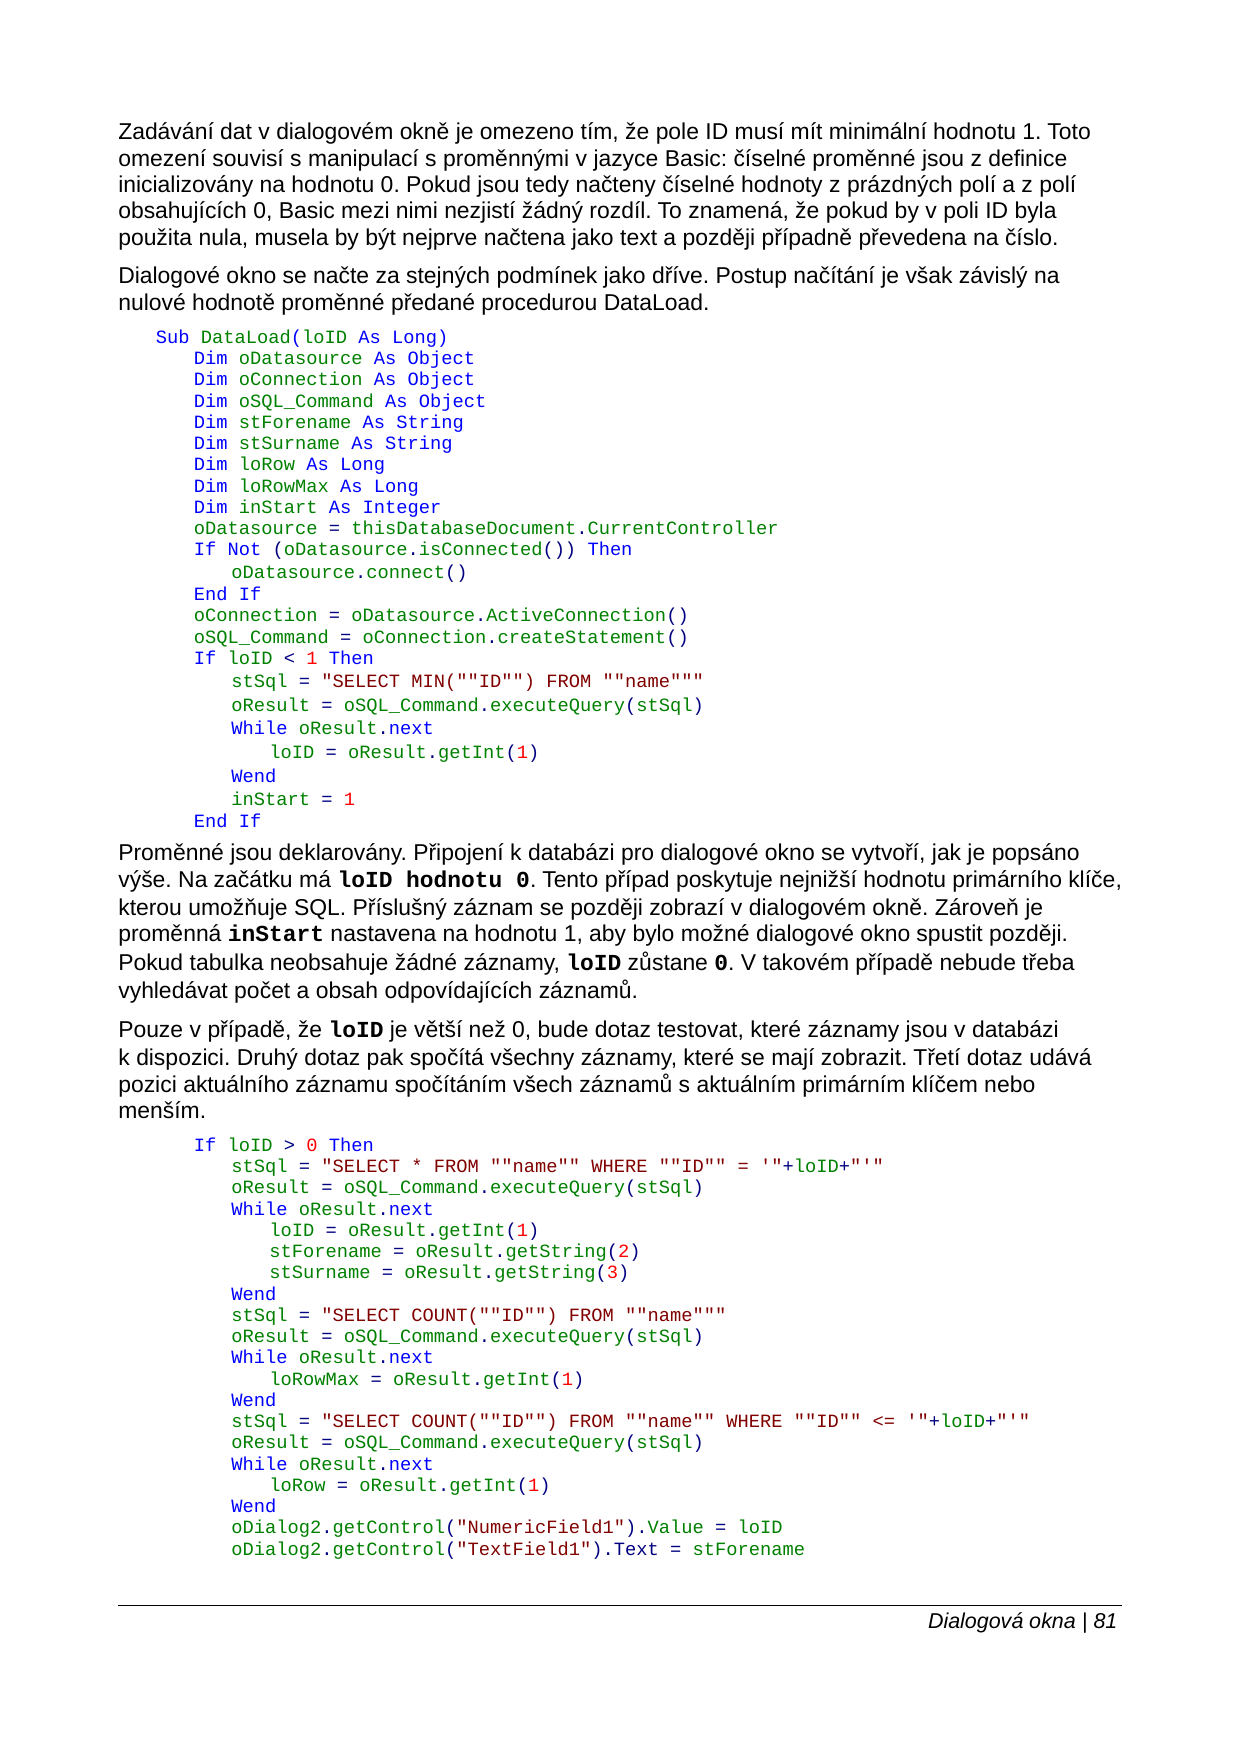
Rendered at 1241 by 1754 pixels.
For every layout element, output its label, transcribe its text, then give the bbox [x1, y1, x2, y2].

text Dim inStart As Integer [156, 498, 1122, 519]
text If Not (oDatasource.isConnected()) Then [156, 540, 1122, 561]
text stSql = "SELECT COUNT(""ID"") FROM ""name""" [156, 1306, 1122, 1327]
text loRowMax = oResult.getInt(1) [156, 1369, 1122, 1391]
text oConnection = oDatasource.ActiveConnection() [156, 606, 1122, 627]
text stSql = "SELECT * FROM ""name"" WHERE ""ID"" = '"+loID+"'" [156, 1157, 1122, 1178]
text Zadávání dat v dialogovém okně je omezeno tím, že pole ID musí mít minimální hodnotu 1. Toto omezení souvisí s manipulací s proměnnými v jazyce Basic: číselné proměnné jsou z definice inicializovány na hodnotu 0. Pokud jsou tedy načteny číselné hodnoty z prázdných polí a z polí obsahujících 0, Basic mezi nimi nezjistí žádný rozdíl. To znamená, že pokud by v poli ID byla použita nula, musela by být nejprve načtena jako text a později případně převedena na číslo. [118, 118, 1122, 250]
text While oResult.next [156, 1454, 1122, 1476]
text stSql = "SELECT COUNT(""ID"") FROM ""name"" WHERE ""ID"" <= '"+loID+"'" [156, 1412, 1122, 1433]
text Dim loRow As Long [156, 455, 1122, 476]
text Wend [156, 1497, 1122, 1518]
text If loID > 0 Then [156, 1136, 1122, 1157]
text While oResult.next [156, 1348, 1122, 1369]
text loRow = oResult.getInt(1) [156, 1476, 1122, 1497]
text oDatasource.connect() [156, 561, 1122, 585]
text oSQL_Command = oConnection.createStatement() [156, 627, 1122, 649]
text oDialog2.getControl("NumericField1").Value = loID [156, 1518, 1122, 1539]
text inStart = 1 [156, 788, 1122, 812]
text stForename = oResult.getString(2) [156, 1242, 1122, 1263]
text oResult = oSQL_Command.executeQuery(stSql) [156, 694, 1122, 717]
text oDatasource = thisDatabaseDocument.CurrentController [156, 519, 1122, 540]
text Dim oConnection As Object [156, 370, 1122, 391]
text Wend [156, 764, 1122, 788]
text Pouze v případě, že loID je větší než 0, bude dotaz testovat, které záznamy jsou v databázi k dispozici. Druhý dotaz pak spočítá všechny záznamy, které se mají zobrazit. Třetí dotaz udává pozici aktuálního záznamu spočítáním všech záznamů s aktuálním primárním klíčem nebo menším. [118, 1016, 1122, 1123]
text While oResult.next [156, 1199, 1122, 1221]
text stSurname = oResult.getString(3) [156, 1263, 1122, 1284]
text If loID < 1 Then [156, 649, 1122, 670]
text oResult = oSQL_Command.executeQuery(stSql) [156, 1327, 1122, 1348]
text loID = oResult.getInt(1) [156, 1221, 1122, 1242]
text oDialog2.getControl("TextField1").Text = stForename [156, 1539, 1122, 1561]
text End If [156, 812, 1122, 833]
text Dialogové okno se načte za stejných podmínek jako dříve. Postup načítání je však závislý na nulové hodnotě proměnné předané procedurou DataLoad. [118, 262, 1122, 315]
text Dim loRowMax As Long [156, 476, 1122, 498]
text loID = oResult.getInt(1) [156, 741, 1122, 764]
text End If [156, 585, 1122, 606]
text While oResult.next [156, 717, 1122, 741]
text stSql = "SELECT MIN(""ID"") FROM ""name""" [156, 670, 1122, 694]
text Wend [156, 1391, 1122, 1412]
text Dim stForename As String [156, 413, 1122, 434]
text Sub DataLoad(loID As Long) [156, 328, 1122, 349]
text Dim oSQL_Command As Object [156, 391, 1122, 413]
text Wend [156, 1284, 1122, 1306]
text oResult = oSQL_Command.executeQuery(stSql) [156, 1178, 1122, 1199]
text oResult = oSQL_Command.executeQuery(stSql) [156, 1433, 1122, 1454]
text Dim stSurname As String [156, 434, 1122, 455]
text Proměnné jsou deklarovány. Připojení k databázi pro dialogové okno se vytvoří, jak je popsáno výše. Na začátku má loID hodnotu 0. Tento případ poskytuje nejnižší hodnotu primárního klíče, kterou umožňuje SQL. Příslušný záznam se později zobrazí v dialogovém okně. Zároveň je proměnná inStart nastavena na hodnotu 1, aby bylo možné dialogové okno spustit později. Pokud tabulka neobsahuje žádné záznamy, loID zůstane 0. V takovém případě nebude třeba vyhledávat počet a obsah odpovídajících záznamů. [118, 839, 1122, 1003]
text Dim oDatasource As Object [156, 349, 1122, 370]
